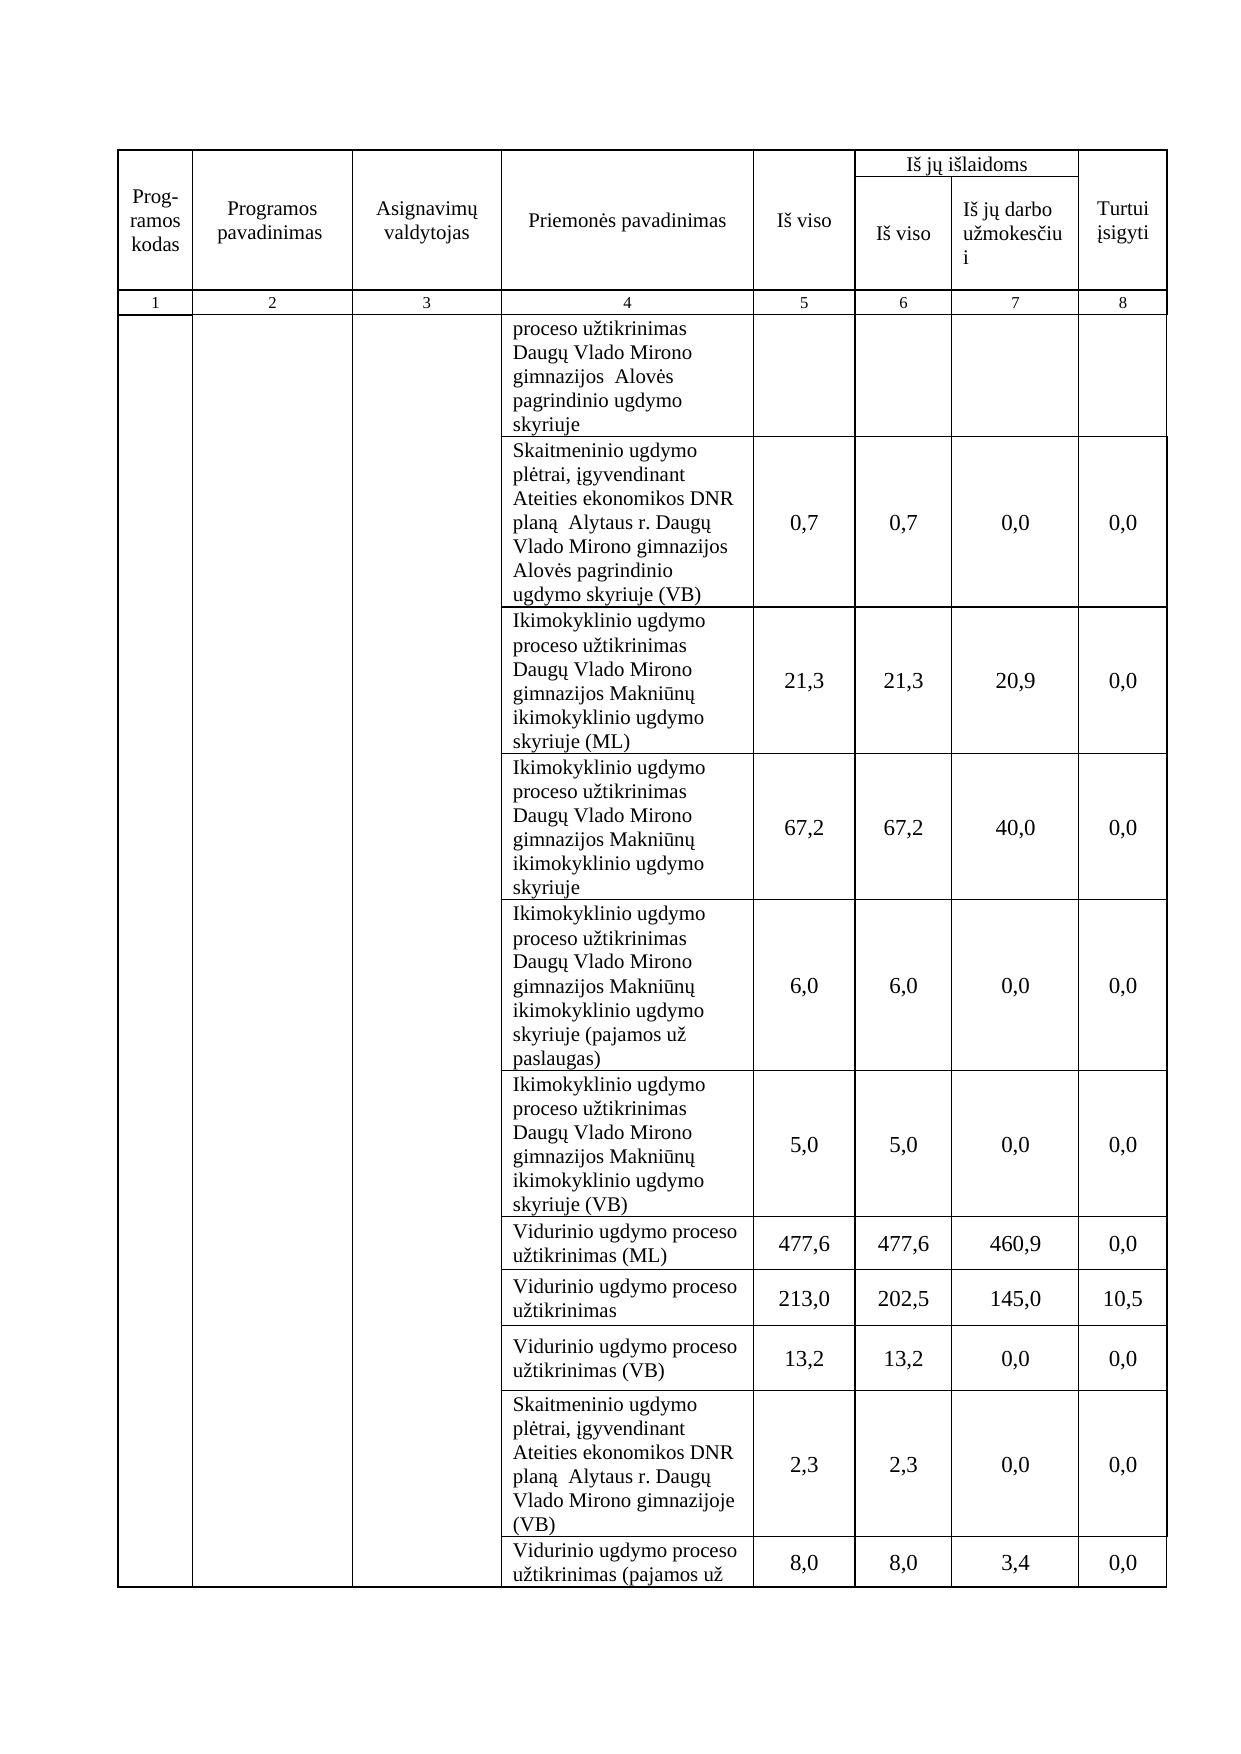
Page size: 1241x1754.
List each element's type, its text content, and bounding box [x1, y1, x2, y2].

table_cell 10,5 [1079, 1270, 1166, 1325]
table_cell 5 [754, 291, 854, 313]
table_cell 8,0 [856, 1537, 951, 1586]
table_cell 0,0 [952, 437, 1078, 606]
table_header Turtui įsigyti [1079, 151, 1166, 288]
table_cell 202,5 [856, 1270, 951, 1325]
table_cell 2,3 [856, 1391, 951, 1536]
table_cell Ikimokyklinio ugdymo proceso užtikrinimas Daugų Vlado Mirono gimnazijos Makniūnų ikimokyklinio ugdymo skyriuje (VB) [502, 1071, 753, 1216]
table_cell 1 [119, 291, 192, 313]
table_cell 0,0 [952, 900, 1078, 1070]
table_cell Iš viso [856, 177, 951, 288]
table_cell [754, 315, 854, 436]
table_header Iš jų išlaidoms [856, 151, 1078, 176]
table_cell Vidurinio ugdymo proceso užtikrinimas (ML) [502, 1217, 753, 1269]
table_cell proceso užtikrinimas Daugų Vlado Mirono gimnazijos Alovės pagrindinio ugdymo skyriuje [502, 315, 753, 436]
table_cell [119, 316, 192, 1586]
table_cell 145,0 [952, 1270, 1078, 1325]
table_cell 6,0 [856, 900, 951, 1070]
table_cell 40,0 [952, 754, 1078, 899]
table_cell 0,0 [1079, 1326, 1166, 1390]
table_cell 0,0 [952, 1071, 1078, 1216]
table_cell Ikimokyklinio ugdymo proceso užtikrinimas Daugų Vlado Mirono gimnazijos Makniūnų ikimokyklinio ugdymo skyriuje (pajamos už paslaugas) [502, 900, 753, 1070]
table_cell [856, 315, 951, 436]
table_cell 8,0 [754, 1537, 854, 1586]
table_cell 0,0 [1079, 1391, 1166, 1536]
table_cell 0,0 [1079, 1537, 1166, 1586]
table_cell 0,0 [1079, 754, 1166, 899]
table_cell [1079, 315, 1166, 436]
table_cell 67,2 [754, 754, 854, 899]
table_cell 5,0 [754, 1071, 854, 1216]
table_cell 213,0 [754, 1270, 854, 1325]
table_header Programos pavadinimas [193, 151, 352, 288]
table_cell 0,0 [1079, 900, 1166, 1070]
table_cell Skaitmeninio ugdymo plėtrai, įgyvendinant Ateities ekonomikos DNR planą Alytaus r. Daugų Vlado Mirono gimnazijos Alovės pagrindinio ugdymo skyriuje (VB) [502, 437, 753, 606]
table_cell 7 [952, 291, 1078, 313]
table_header Iš viso [754, 151, 854, 288]
table_cell [193, 315, 352, 1586]
table_cell [353, 315, 501, 1586]
table_cell 6 [856, 291, 951, 313]
table_cell 6,0 [754, 900, 854, 1070]
table_cell 0,0 [1079, 608, 1166, 753]
table_cell 13,2 [856, 1326, 951, 1390]
table_cell 477,6 [856, 1217, 951, 1269]
table_cell 477,6 [754, 1217, 854, 1269]
table_cell 13,2 [754, 1326, 854, 1390]
table_cell Ikimokyklinio ugdymo proceso užtikrinimas Daugų Vlado Mirono gimnazijos Makniūnų ikimokyklinio ugdymo skyriuje [502, 754, 753, 899]
table_cell 2,3 [754, 1391, 854, 1536]
table_cell 67,2 [856, 754, 951, 899]
table_cell 460,9 [952, 1217, 1078, 1269]
table_cell 3 [353, 291, 501, 313]
table_cell 2 [193, 291, 352, 313]
table_cell 5,0 [856, 1071, 951, 1216]
table_cell [952, 315, 1078, 436]
table_cell Iš jų darbo užmokesčiui [952, 177, 1078, 288]
table_cell 0,7 [856, 437, 951, 606]
table_cell 0,7 [754, 437, 854, 606]
table_cell 21,3 [754, 608, 854, 753]
table_header Prog-ramos kodas [119, 151, 192, 288]
table_cell 0,0 [952, 1326, 1078, 1390]
table_cell Skaitmeninio ugdymo plėtrai, įgyvendinant Ateities ekonomikos DNR planą Alytaus r. Daugų Vlado Mirono gimnazijoje (VB) [502, 1391, 753, 1536]
table_cell 20,9 [952, 608, 1078, 753]
table_cell 0,0 [1079, 1217, 1166, 1269]
table_cell 0,0 [1079, 1071, 1166, 1216]
table_cell Vidurinio ugdymo proceso užtikrinimas (pajamos už [502, 1537, 753, 1586]
table_cell 4 [502, 291, 753, 313]
table_cell 21,3 [856, 608, 951, 753]
table_cell 8 [1079, 291, 1166, 313]
table_header Priemonės pavadinimas [502, 151, 753, 288]
table_cell Ikimokyklinio ugdymo proceso užtikrinimas Daugų Vlado Mirono gimnazijos Makniūnų ikimokyklinio ugdymo skyriuje (ML) [502, 608, 753, 753]
table_cell 3,4 [952, 1537, 1078, 1586]
table_header Asignavimų valdytojas [353, 151, 501, 288]
table_cell Vidurinio ugdymo proceso užtikrinimas (VB) [502, 1326, 753, 1390]
table_cell Vidurinio ugdymo proceso užtikrinimas [502, 1270, 753, 1325]
table_cell 0,0 [952, 1391, 1078, 1536]
table_cell 0,0 [1079, 437, 1166, 606]
